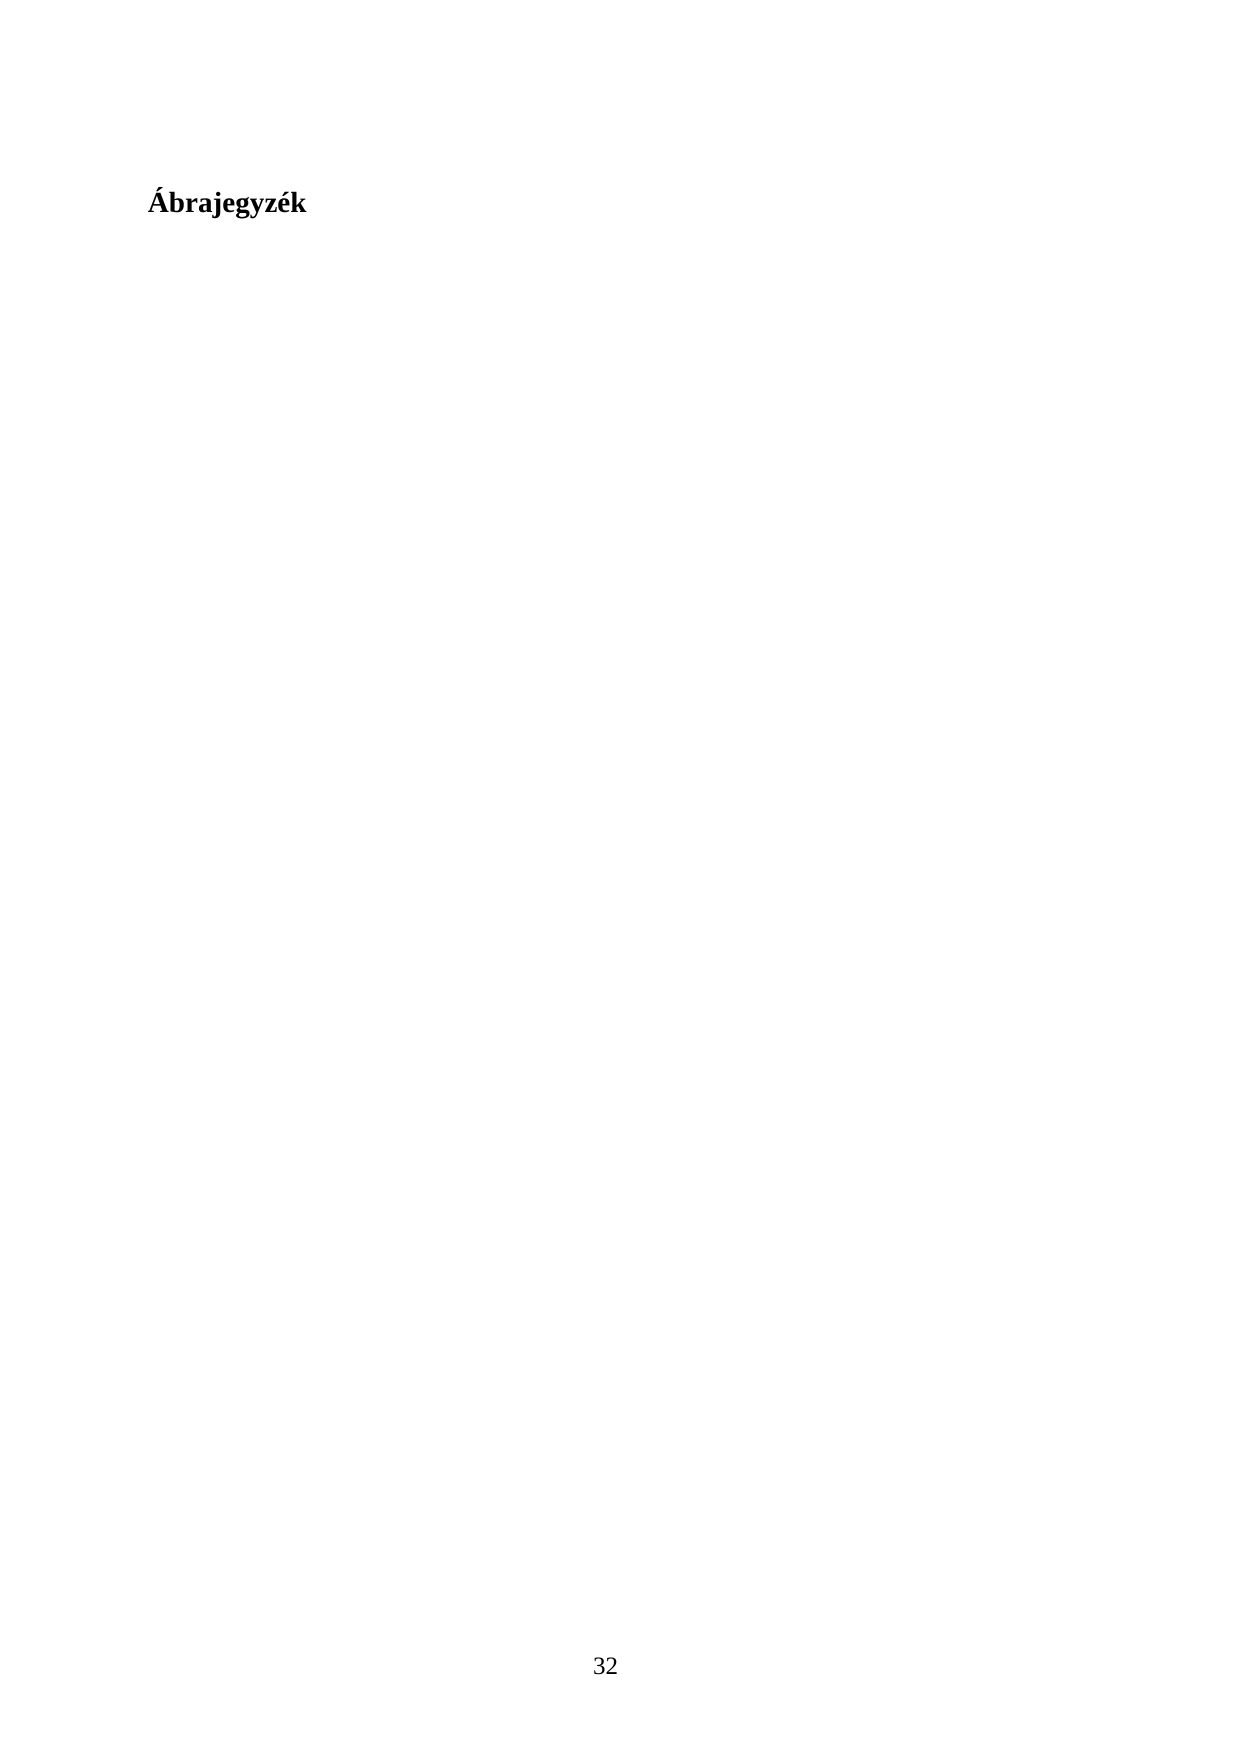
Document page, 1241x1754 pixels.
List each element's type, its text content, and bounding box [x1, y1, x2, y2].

subtitle Ábrajegyzék [148, 185, 1092, 219]
